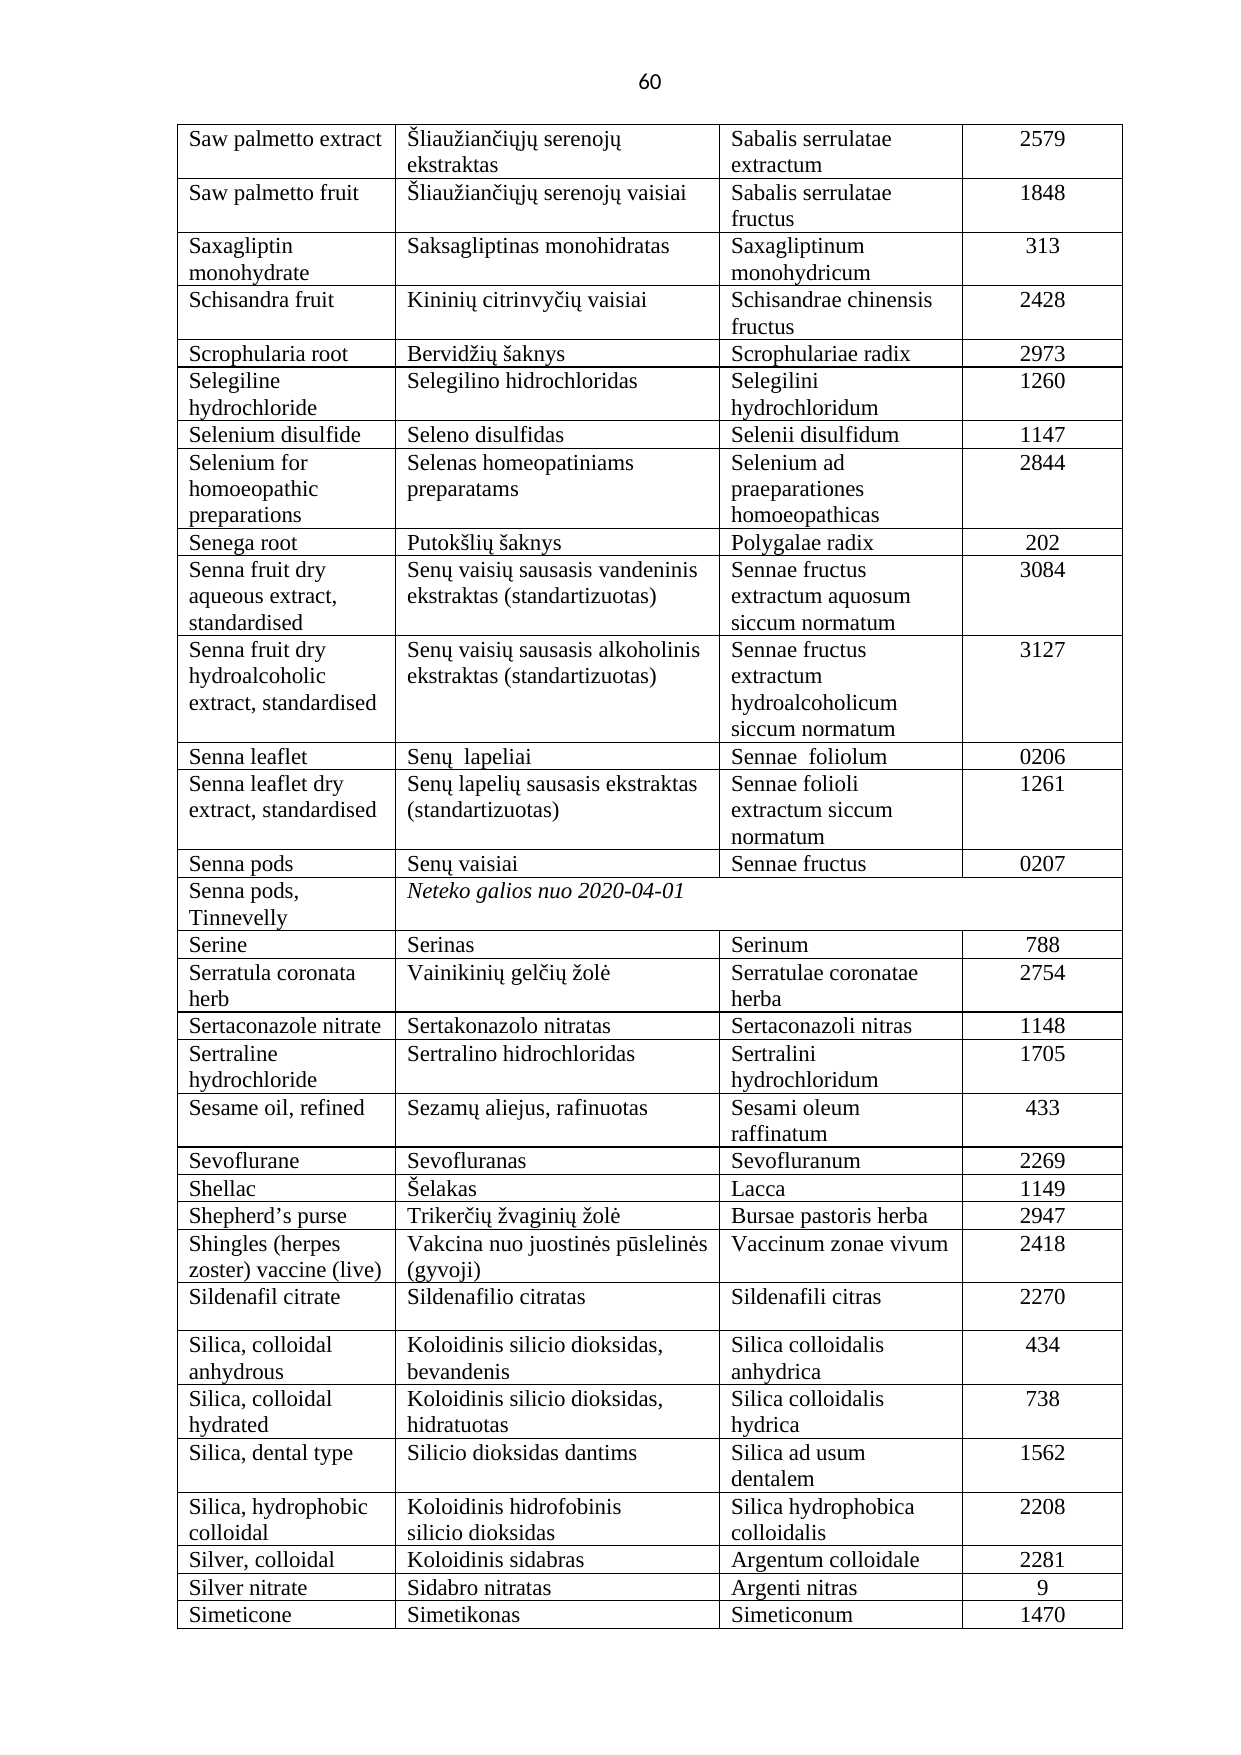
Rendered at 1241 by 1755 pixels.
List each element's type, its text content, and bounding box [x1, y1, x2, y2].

table_cell Koloidinis silicio dioksidas, hidratuotas [396, 1385, 719, 1438]
table_cell Polygalae radix [720, 529, 962, 555]
table_cell Vainikinių gelčių žolė [396, 959, 719, 1011]
table_cell Scrophulariae radix [720, 340, 962, 366]
table_cell 9 [963, 1574, 1122, 1600]
table_cell Sennae folioli extractum siccum normatum [720, 770, 962, 849]
table_cell Sabalis serrulatae extractum [720, 125, 962, 178]
table_cell Koloidinis silicio dioksidas, bevandenis [396, 1331, 719, 1384]
table_cell Senų lapeliai [396, 743, 719, 769]
table_cell 1261 [963, 770, 1122, 849]
table_cell 2754 [963, 959, 1122, 1011]
table_cell Silica hydrophobica colloidalis [720, 1493, 962, 1545]
table_cell Senna pods [178, 850, 395, 877]
table_cell Sertaconazoli nitras [720, 1013, 962, 1039]
table_cell Bervidžių šaknys [396, 340, 719, 366]
table_cell Argentum colloidale [720, 1546, 962, 1573]
table_cell Shingles (herpes zoster) vaccine (live) [178, 1230, 395, 1282]
table_cell Vaccinum zonae vivum [720, 1230, 962, 1282]
table_cell 0206 [963, 743, 1122, 769]
table_cell Koloidinis sidabras [396, 1546, 719, 1573]
table_cell Sertralino hidrochloridas [396, 1040, 719, 1093]
table_cell Serinum [720, 931, 962, 958]
table_cell Bursae pastoris herba [720, 1202, 962, 1228]
table_cell Silica colloidalis hydrica [720, 1385, 962, 1438]
table_cell Silica, colloidal anhydrous [178, 1331, 395, 1384]
table_cell Sertraline hydrochloride [178, 1040, 395, 1093]
table_cell Simetikonas [396, 1601, 719, 1628]
table_cell Sidabro nitratas [396, 1574, 719, 1600]
table_cell 2269 [963, 1148, 1122, 1174]
table_cell Sabalis serrulatae fructus [720, 179, 962, 232]
table_cell Senega root [178, 529, 395, 555]
table_cell 2947 [963, 1202, 1122, 1228]
table_cell Selenas homeopatiniams preparatams [396, 449, 719, 528]
table_cell Sevofluranas [396, 1148, 719, 1174]
table_cell Silver, colloidal [178, 1546, 395, 1573]
table_cell Senų lapelių sausasis ekstraktas (standartizuotas) [396, 770, 719, 849]
table_cell Sevofluranum [720, 1148, 962, 1174]
table_cell Selenium for homoeopathic preparations [178, 449, 395, 528]
table_cell Serratula coronata herb [178, 959, 395, 1011]
table_cell Schisandra fruit [178, 286, 395, 339]
table_cell Silica, colloidal hydrated [178, 1385, 395, 1438]
table_cell 434 [963, 1331, 1122, 1384]
table_cell Selegiline hydrochloride [178, 368, 395, 420]
table_cell 2973 [963, 340, 1122, 366]
table_cell Sennae foliolum [720, 743, 962, 769]
table_cell Shellac [178, 1175, 395, 1201]
table_cell Silica, hydrophobic colloidal [178, 1493, 395, 1545]
table_cell Silica colloidalis anhydrica [720, 1331, 962, 1384]
table_cell Serratulae coronatae herba [720, 959, 962, 1011]
table_cell Vakcina nuo juostinės pūslelinės (gyvoji) [396, 1230, 719, 1282]
table_cell Sertakonazolo nitratas [396, 1013, 719, 1039]
table_cell Argenti nitras [720, 1574, 962, 1600]
table_cell Saksagliptinas monohidratas [396, 233, 719, 285]
table_cell Selenium disulfide [178, 421, 395, 448]
table_cell 1848 [963, 179, 1122, 232]
table_cell Saxagliptinum monohydricum [720, 233, 962, 285]
table_cell 1470 [963, 1601, 1122, 1628]
table_cell Silicio dioksidas dantims [396, 1439, 719, 1492]
table_cell Saw palmetto extract [178, 125, 395, 178]
table_cell Serinas [396, 931, 719, 958]
table_cell Selenii disulfidum [720, 421, 962, 448]
table_cell Kininių citrinvyčių vaisiai [396, 286, 719, 339]
table_cell 1147 [963, 421, 1122, 448]
table_cell Šelakas [396, 1175, 719, 1201]
table_cell Sildenafili citras [720, 1283, 962, 1330]
table_cell Lacca [720, 1175, 962, 1201]
table_cell Silica, dental type [178, 1439, 395, 1492]
table_cell Senna pods, Tinnevelly [178, 878, 395, 930]
table_cell 2844 [963, 449, 1122, 528]
table_cell Senna leaflet dry extract, standardised [178, 770, 395, 849]
table_cell Selegilino hidrochloridas [396, 368, 719, 420]
table_cell 3084 [963, 556, 1122, 635]
table_cell Senų vaisiai [396, 850, 719, 877]
table_cell Šliaužiančiųjų serenojų vaisiai [396, 179, 719, 232]
table_cell Seleno disulfidas [396, 421, 719, 448]
table_cell 1705 [963, 1040, 1122, 1093]
table_cell Senna leaflet [178, 743, 395, 769]
table_cell Saw palmetto fruit [178, 179, 395, 232]
table_cell Senų vaisių sausasis alkoholinis ekstraktas (standartizuotas) [396, 636, 719, 742]
table_cell Shepherd’s purse [178, 1202, 395, 1228]
table_cell 3127 [963, 636, 1122, 742]
table_cell Selegilini hydrochloridum [720, 368, 962, 420]
table_cell Sezamų aliejus, rafinuotas [396, 1094, 719, 1146]
table_cell Sertaconazole nitrate [178, 1013, 395, 1039]
table_cell Selenium ad praeparationes homoeopathicas [720, 449, 962, 528]
table_cell 1148 [963, 1013, 1122, 1039]
table_cell Serine [178, 931, 395, 958]
table_cell Silica ad usum dentalem [720, 1439, 962, 1492]
table_cell Sildenafil citrate [178, 1283, 395, 1330]
table_cell 2418 [963, 1230, 1122, 1282]
table_cell Saxagliptin monohydrate [178, 233, 395, 285]
table_cell Sennae fructus extractum hydroalcoholicum siccum normatum [720, 636, 962, 742]
table_cell Sevoflurane [178, 1148, 395, 1174]
table_cell 2270 [963, 1283, 1122, 1330]
table_cell Šliaužiančiųjų serenojų ekstraktas [396, 125, 719, 178]
table_cell Schisandrae chinensis fructus [720, 286, 962, 339]
table_cell 738 [963, 1385, 1122, 1438]
table_cell 2208 [963, 1493, 1122, 1545]
table_cell Senna fruit dry hydroalcoholic extract, standardised [178, 636, 395, 742]
table_cell 2281 [963, 1546, 1122, 1573]
table_cell Koloidinis hidrofobinis silicio dioksidas [396, 1493, 719, 1545]
table_cell 788 [963, 931, 1122, 958]
table_cell Senų vaisių sausasis vandeninis ekstraktas (standartizuotas) [396, 556, 719, 635]
table_cell Sildenafilio citratas [396, 1283, 719, 1330]
table_cell 1260 [963, 368, 1122, 420]
table_cell Senna fruit dry aqueous extract, standardised [178, 556, 395, 635]
table_cell 1149 [963, 1175, 1122, 1201]
table_cell 202 [963, 529, 1122, 555]
table_cell 0207 [963, 850, 1122, 877]
table_cell 2579 [963, 125, 1122, 178]
table_cell Sennae fructus [720, 850, 962, 877]
table_cell 433 [963, 1094, 1122, 1146]
table_cell Neteko galios nuo 2020-04-01 [396, 878, 1122, 930]
table_cell 313 [963, 233, 1122, 285]
table_cell Sesami oleum raffinatum [720, 1094, 962, 1146]
table_cell Simeticonum [720, 1601, 962, 1628]
table_cell Simeticone [178, 1601, 395, 1628]
table_cell Putokšlių šaknys [396, 529, 719, 555]
table_cell Sesame oil, refined [178, 1094, 395, 1146]
table_cell Sennae fructus extractum aquosum siccum normatum [720, 556, 962, 635]
table_cell 2428 [963, 286, 1122, 339]
table_cell Scrophularia root [178, 340, 395, 366]
table_cell Sertralini hydrochloridum [720, 1040, 962, 1093]
table_cell 1562 [963, 1439, 1122, 1492]
table_cell Silver nitrate [178, 1574, 395, 1600]
table_cell Trikerčių žvaginių žolė [396, 1202, 719, 1228]
